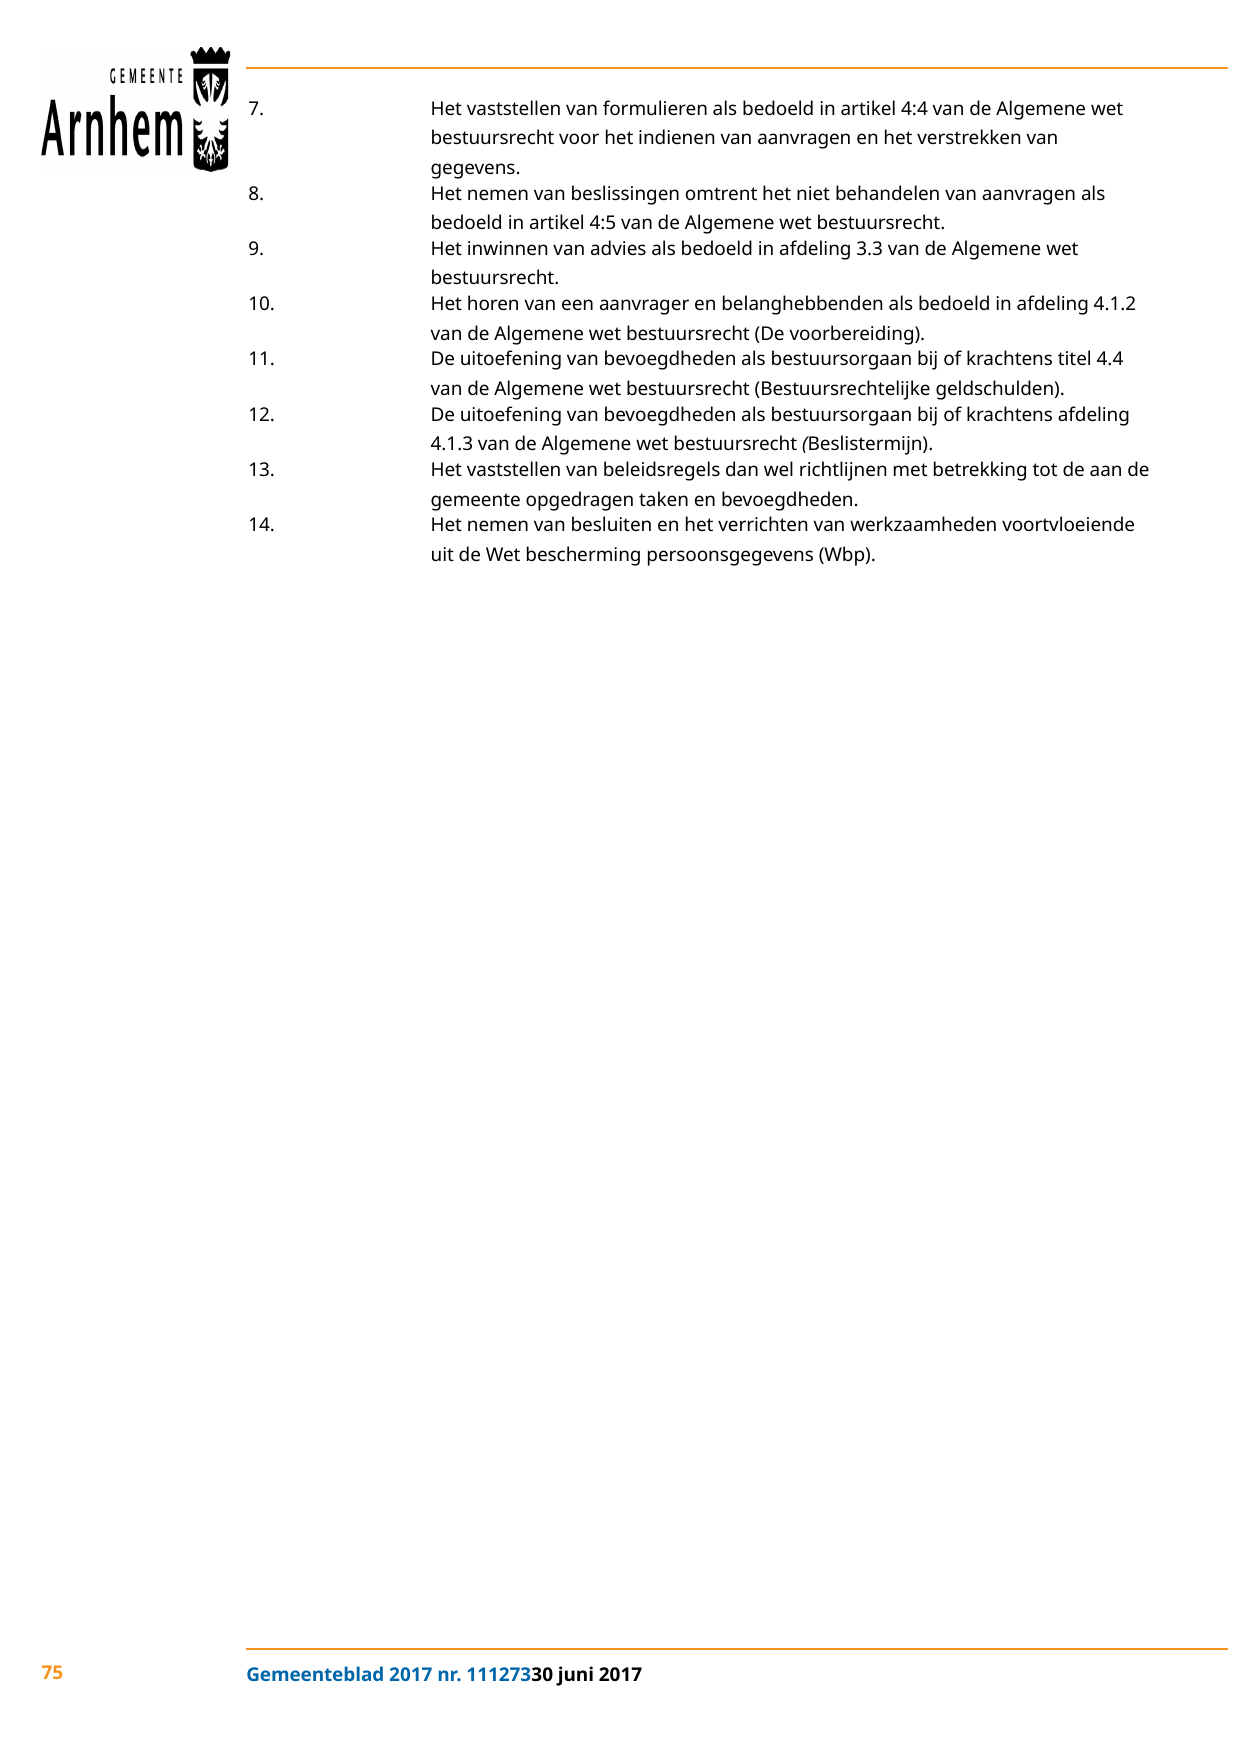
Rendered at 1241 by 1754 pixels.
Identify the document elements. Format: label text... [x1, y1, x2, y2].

table_cell 14. [248, 512, 430, 567]
table_cell 8. [248, 180, 430, 235]
table_cell 11. [248, 346, 430, 401]
table_cell Het nemen van beslissingen omtrent het niet behandelen van aanvragen als bedoeld in artikel 4:5 van de Algemene wet bestuursrecht. [430, 180, 1152, 235]
table_cell De uitoefening van bevoegdheden als bestuursorgaan bij of krachtens afdeling 4.1.3 van de Algemene wet bestuursrecht (Beslistermijn). [430, 401, 1152, 456]
table_cell 7. [248, 95, 430, 180]
table_cell De uitoefening van bevoegdheden als bestuursorgaan bij of krachtens titel 4.4 van de Algemene wet bestuursrecht (Bestuursrechtelijke geldschulden). [430, 346, 1152, 401]
table_cell Het nemen van besluiten en het verrichten van werkzaamheden voortvloeiende uit de Wet bescherming persoonsgegevens (Wbp). [430, 512, 1152, 567]
table_cell Het horen van een aanvrager en belanghebbenden als bedoeld in afdeling 4.1.2 van de Algemene wet bestuursrecht (De voorbereiding). [430, 290, 1152, 346]
table_cell 13. [248, 456, 430, 512]
table_cell Het vaststellen van formulieren als bedoeld in artikel 4:4 van de Algemene wet bestuursrecht voor het indienen van aanvragen en het verstrekken van gegevens. [430, 95, 1152, 180]
table_cell Het inwinnen van advies als bedoeld in afdeling 3.3 van de Algemene wet bestuursrecht. [430, 235, 1152, 290]
picture [41, 47, 231, 172]
table_cell 12. [248, 401, 430, 456]
table_cell 9. [248, 235, 430, 290]
table_cell Het vaststellen van beleidsregels dan wel richtlijnen met betrekking tot de aan de gemeente opgedragen taken en bevoegdheden. [430, 456, 1152, 512]
table_cell 10. [248, 290, 430, 346]
